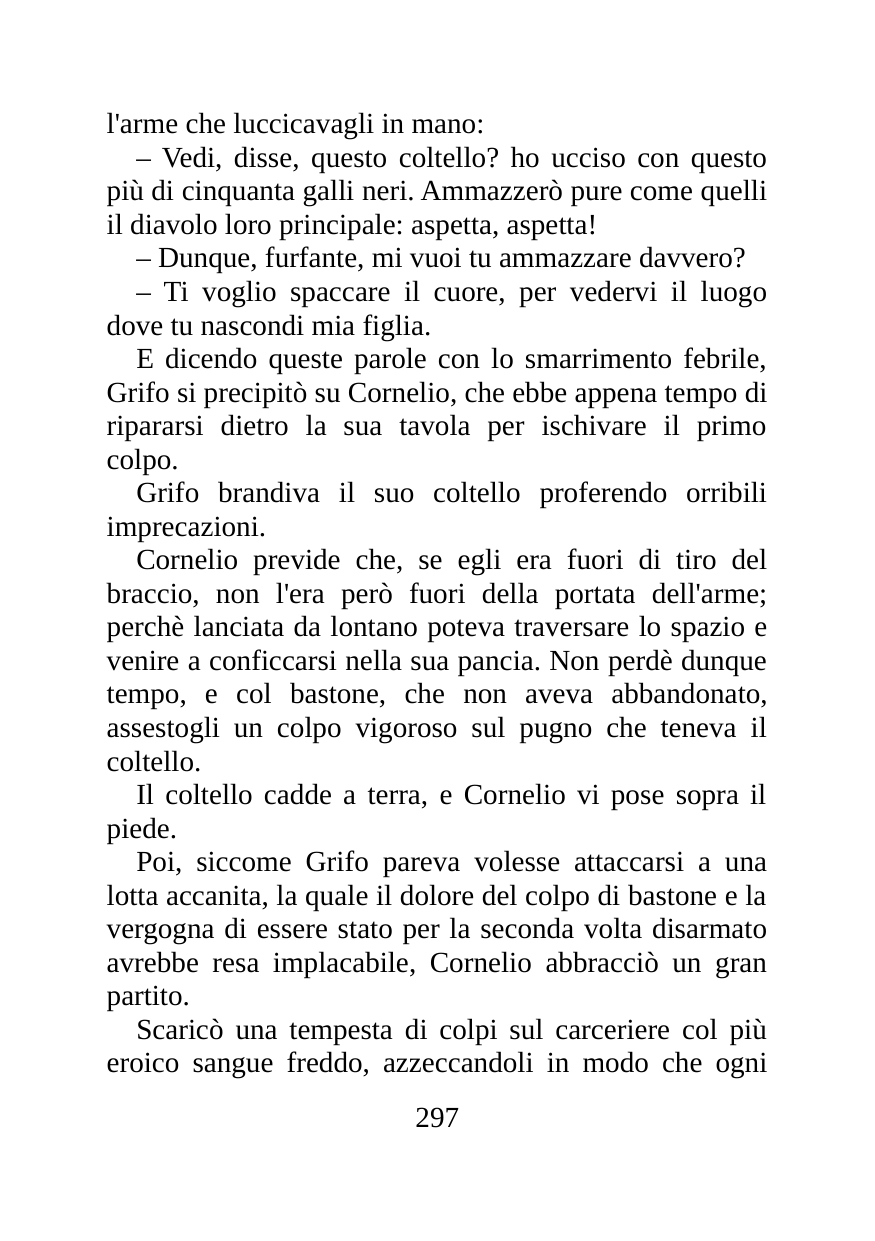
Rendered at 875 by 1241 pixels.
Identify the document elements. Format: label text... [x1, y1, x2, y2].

text Il coltello cadde a terra, e Cornelio vi pose sopra il piede. [106, 777, 768, 844]
text E dicendo queste parole con lo smarrimento febrile, Grifo si precipitò su Cornelio, che ebbe appena tempo di ripararsi dietro la sua tavola per ischivare il primo colpo. [106, 341, 768, 475]
text l'arme che luccicavagli in mano: [106, 106, 768, 140]
text Scaricò una tempesta di colpi sul carceriere col più eroico sangue freddo, azzeccandoli in modo che ogni [106, 1012, 768, 1079]
text Grifo brandiva il suo coltello proferendo orribili imprecazioni. [106, 475, 768, 542]
text ‒ Ti voglio spaccare il cuore, per vedervi il luogo dove tu nascondi mia figlia. [106, 274, 768, 341]
text ‒ Dunque, furfante, mi vuoi tu ammazzare davvero? [106, 241, 768, 274]
text ‒ Vedi, disse, questo coltello? ho ucciso con questo più di cinquanta galli neri. Ammazzerò pure come quelli il diavolo loro principale: aspetta, aspetta! [106, 140, 768, 241]
text Cornelio previde che, se egli era fuori di tiro del braccio, non l'era però fuori della portata dell'arme; perchè lanciata da lontano poteva traversare lo spazio e venire a conficcarsi nella sua pancia. Non perdè dunque tempo, e col bastone, che non aveva abbandonato, assestogli un colpo vigoroso sul pugno che teneva il coltello. [106, 542, 768, 777]
text Poi, siccome Grifo pareva volesse attaccarsi a una lotta accanita, la quale il dolore del colpo di bastone e la vergogna di essere stato per la seconda volta disarmato avrebbe resa implacabile, Cornelio abbracciò un gran partito. [106, 844, 768, 1012]
